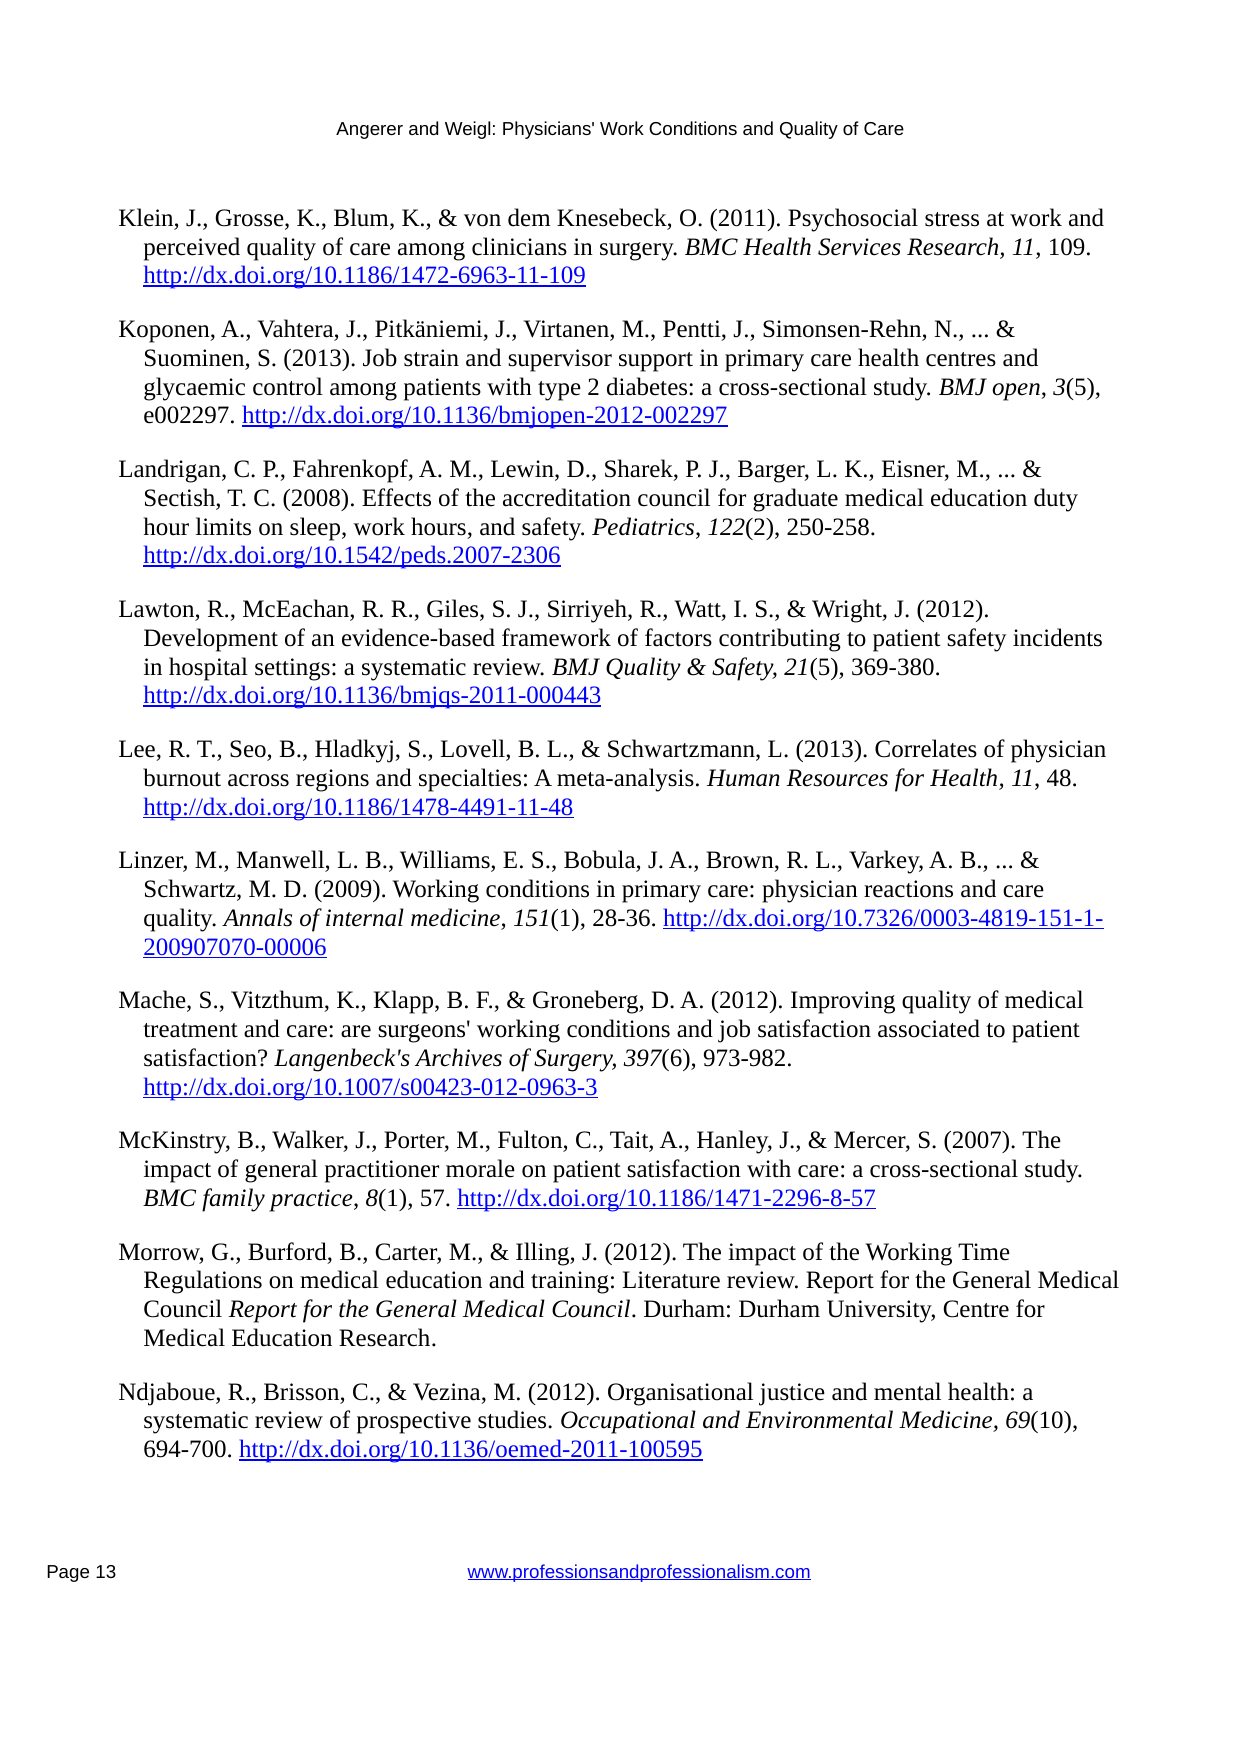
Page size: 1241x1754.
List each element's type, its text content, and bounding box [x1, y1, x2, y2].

list McKinstry, B., Walker, J., Porter, M., Fulton, C., Tait, A., Hanley, J., & Mercer, S. (2007). The impact of general practitioner morale on patient satisfaction with care: a cross-sectional study. BMC family practice, 8(1), 57. http://dx.doi.org/10.1186/1471-2296-8-57 [118, 1125, 1122, 1212]
list Morrow, G., Burford, B., Carter, M., & Illing, J. (2012). The impact of the Working Time Regulations on medical education and training: Literature review. Report for the General Medical Council Report for the General Medical Council. Durham: Durham University, Centre for Medical Education Research. [118, 1237, 1122, 1352]
list Landrigan, C. P., Fahrenkopf, A. M., Lewin, D., Sharek, P. J., Barger, L. K., Eisner, M., ... & Sectish, T. C. (2008). Effects of the accreditation council for graduate medical education duty hour limits on sleep, work hours, and safety. Pediatrics, 122(2), 250-258. http://dx.doi.org/10.1542/peds.2007-2306 [118, 454, 1122, 569]
list Ndjaboue, R., Brisson, C., & Vezina, M. (2012). Organisational justice and mental health: a systematic review of prospective studies. Occupational and Environmental Medicine, 69(10), 694-700. http://dx.doi.org/10.1136/oemed-2011-100595 [118, 1377, 1122, 1463]
list Lee, R. T., Seo, B., Hladkyj, S., Lovell, B. L., & Schwartzmann, L. (2013). Correlates of physician burnout across regions and specialties: A meta-analysis. Human Resources for Health, 11, 48. http://dx.doi.org/10.1186/1478-4491-11-48 [118, 734, 1122, 820]
list Klein, J., Grosse, K., Blum, K., & von dem Knesebeck, O. (2011). Psychosocial stress at work and perceived quality of care among clinicians in surgery. BMC Health Services Research, 11, 109. http://dx.doi.org/10.1186/1472-6963-11-109 [118, 203, 1122, 289]
list Linzer, M., Manwell, L. B., Williams, E. S., Bobula, J. A., Brown, R. L., Varkey, A. B., ... & Schwartz, M. D. (2009). Working conditions in primary care: physician reactions and care quality. Annals of internal medicine, 151(1), 28-36. http://dx.doi.org/10.7326/0003-4819-151-1-200907070-00006 [118, 845, 1122, 960]
list Koponen, A., Vahtera, J., Pitkäniemi, J., Virtanen, M., Pentti, J., Simonsen-Rehn, N., ... & Suominen, S. (2013). Job strain and supervisor support in primary care health centres and glycaemic control among patients with type 2 diabetes: a cross-sectional study. BMJ open, 3(5), e002297. http://dx.doi.org/10.1136/bmjopen-2012-002297 [118, 314, 1122, 429]
list Mache, S., Vitzthum, K., Klapp, B. F., & Groneberg, D. A. (2012). Improving quality of medical treatment and care: are surgeons' working conditions and job satisfaction associated to patient satisfaction? Langenbeck's Archives of Surgery, 397(6), 973-982. http://dx.doi.org/10.1007/s00423-012-0963-3 [118, 985, 1122, 1100]
list Lawton, R., McEachan, R. R., Giles, S. J., Sirriyeh, R., Watt, I. S., & Wright, J. (2012). Development of an evidence-based framework of factors contributing to patient safety incidents in hospital settings: a systematic review. BMJ Quality & Safety, 21(5), 369-380. http://dx.doi.org/10.1136/bmjqs-2011-000443 [118, 594, 1122, 709]
